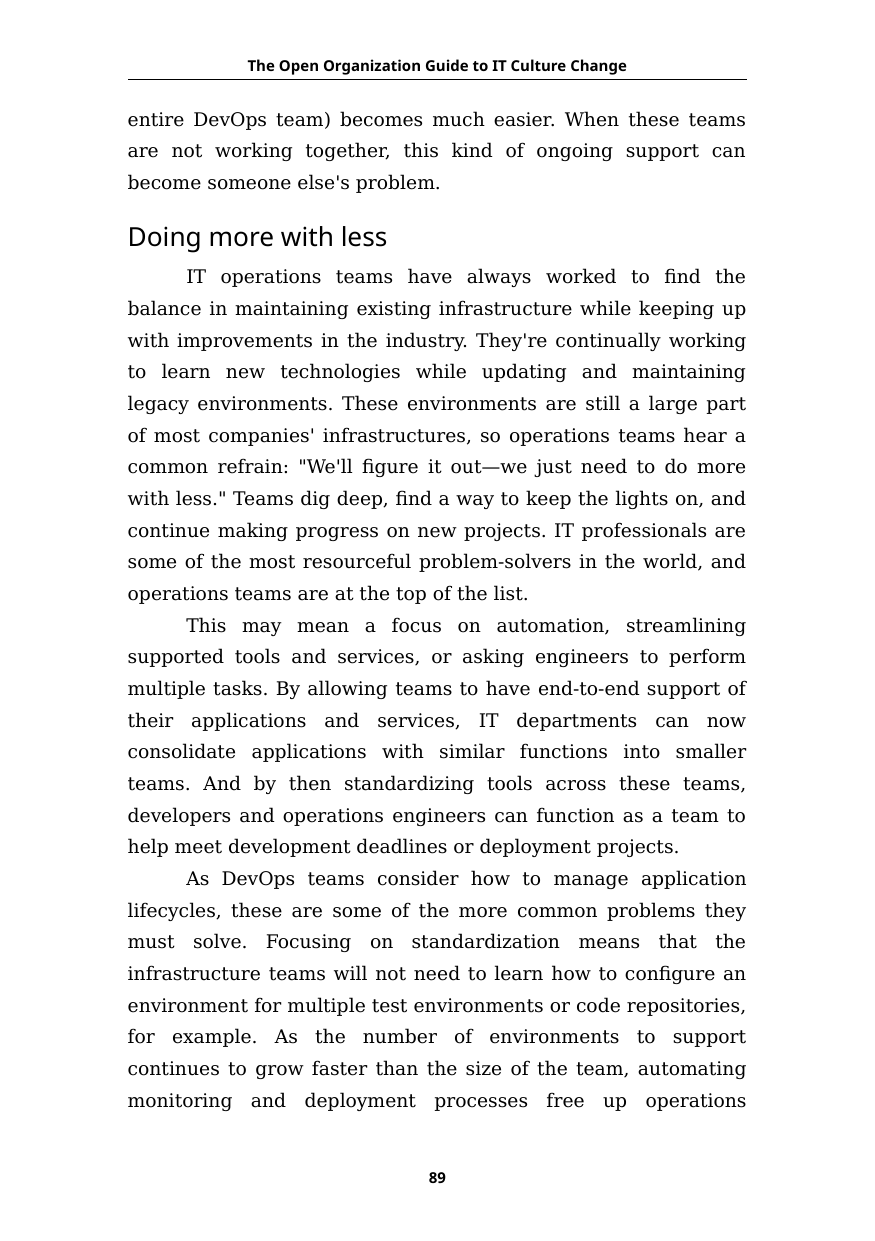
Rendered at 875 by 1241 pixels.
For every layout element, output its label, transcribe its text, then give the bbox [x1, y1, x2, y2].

text This may mean a focus on automation, streamlining supported tools and services, or asking engineers to perform multiple tasks. By allowing teams to have end-to-end support of their applications and services, IT departments can now consolidate applications with similar functions into smaller teams. And by then standardizing tools across these teams, developers and operations engineers can function as a team to help meet development deadlines or deployment projects. [127, 615, 747, 858]
text As DevOps teams consider how to manage application lifecycles, these are some of the more common problems they must solve. Focusing on standardization means that the infrastructure teams will not need to learn how to configure an environment for multiple test environments or code repositories, for example. As the number of environments to support continues to grow faster than the size of the team, automating monitoring and deployment processes free up operations [127, 868, 747, 1112]
subtitle Doing more with less [127, 218, 747, 254]
text IT operations teams have always worked to find the balance in maintaining existing infrastructure while keeping up with improvements in the industry. They're continually working to learn new technologies while updating and maintaining legacy environments. These environments are still a large part of most companies' infrastructures, so operations teams hear a common refrain: "We'll figure it out—we just need to do more with less." Teams dig deep, find a way to keep the lights on, and continue making progress on new projects. IT professionals are some of the most resourceful problem-solvers in the world, and operations teams are at the top of the list. [127, 267, 747, 605]
text entire DevOps team) becomes much easier. When these teams are not working together, this kind of ongoing support can become someone else's problem. [127, 109, 747, 194]
